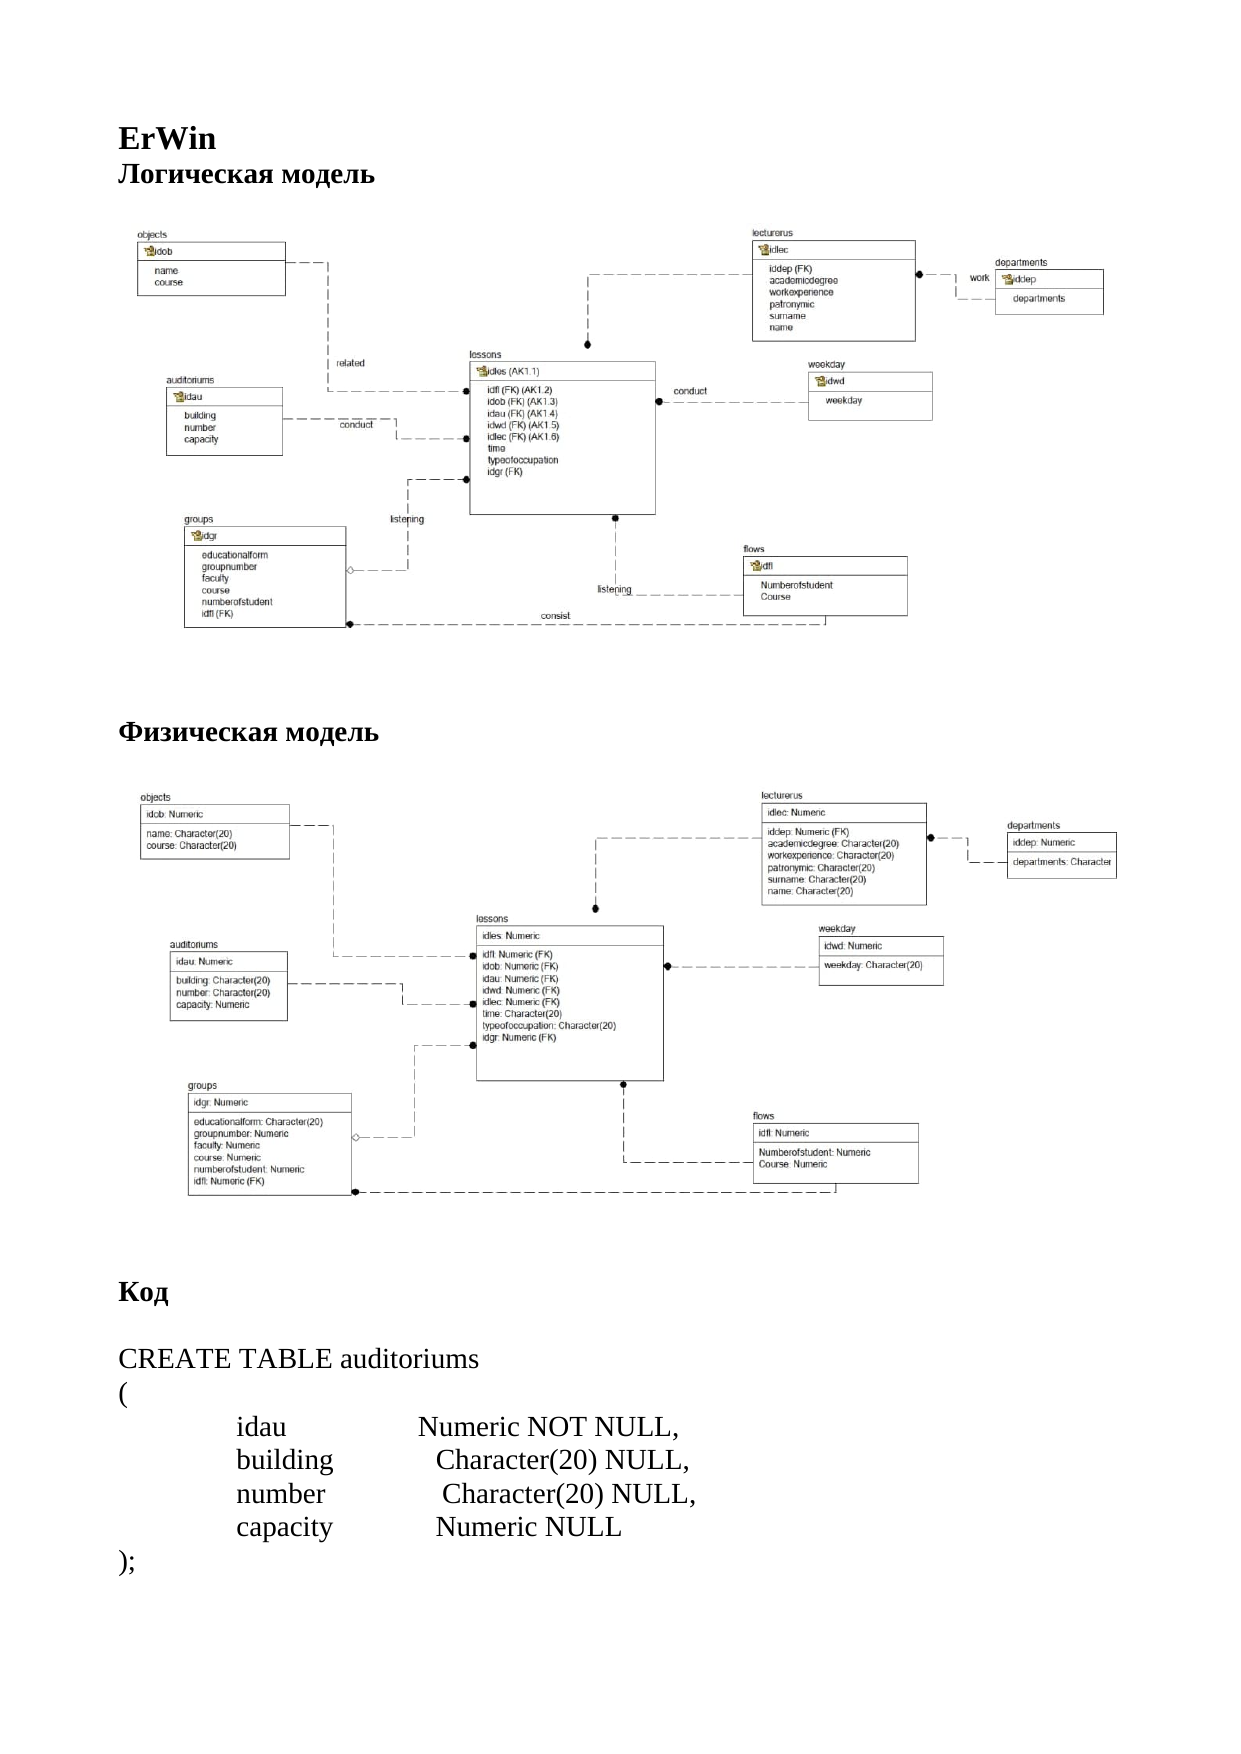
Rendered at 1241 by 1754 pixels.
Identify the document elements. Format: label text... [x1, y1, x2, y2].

text ); [118, 1543, 1122, 1576]
text idau Numeric NOT NULL, [118, 1409, 1122, 1442]
text Физическая модель [118, 714, 1122, 748]
text ErWin [118, 118, 1122, 156]
text capacity Numeric NULL [118, 1509, 1122, 1543]
picture [118, 780, 1123, 1208]
text ( [118, 1375, 1122, 1409]
text Логическая модель [118, 156, 1122, 190]
text CREATE TABLE auditoriums [118, 1342, 1122, 1375]
text number Character(20) NULL, [118, 1476, 1122, 1509]
picture [118, 223, 1123, 647]
text Код [118, 1274, 1122, 1308]
text building Character(20) NULL, [118, 1442, 1122, 1476]
